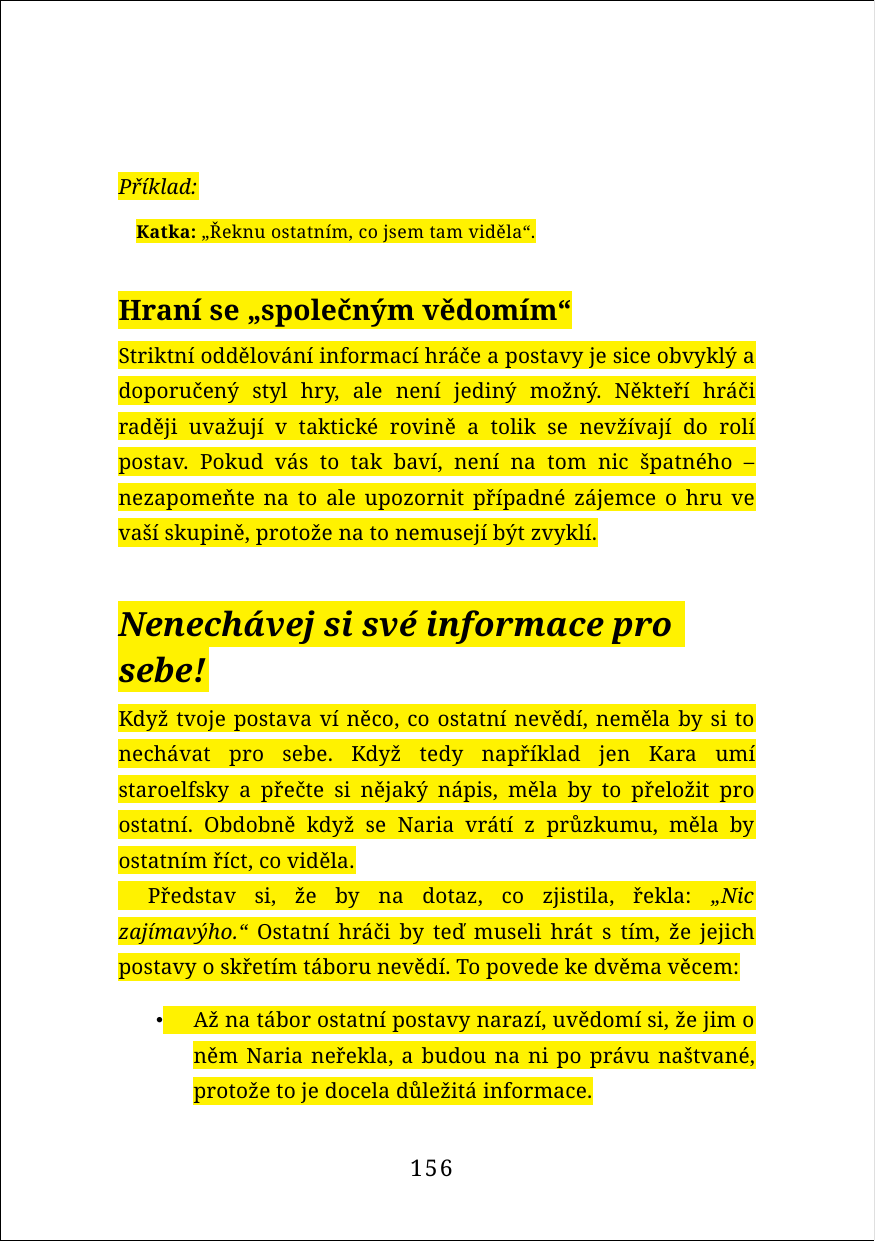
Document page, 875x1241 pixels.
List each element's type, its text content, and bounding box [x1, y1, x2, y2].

subtitle Nenechávej si své informace pro sebe! [118, 601, 756, 692]
subtitle Hraní se „společným vědomím“ [118, 291, 756, 329]
text Příklad: [118, 172, 756, 200]
text Striktní oddělování informací hráče a postavy je sice obvyklý a doporučený styl hry, ale není jediný možný. Někteří hráči raději uvažují v taktické rovině a tolik se nevžívají do rolí postav. Pokud vás to tak baví, není na tom nic špatného – nezapomeňte na to ale upozornit případné zájemce o hru ve vaší skupině, protože na to nemusejí být zvyklí. [118, 341, 756, 547]
text Katka: „Řeknu ostatním, co jsem tam viděla“. [136, 219, 756, 243]
list Až na tábor ostatní postavy narazí, uvědomí si, že jim o něm Naria neřekla, a budou na ni po právu naštvané, protože to je docela důležitá informace. [156, 1006, 756, 1105]
text Když tvoje postava ví něco, co ostatní nevědí, neměla by si to nechávat pro sebe. Když tedy například jen Kara umí staroelfsky a přečte si nějaký nápis, měla by to přeložit pro ostatní. Obdobně když se Naria vrátí z průzkumu, měla by ostatním říct, co viděla. Představ si, že by na dotaz, co zjistila, řekla: „Nic zajímavýho.“ Ostatní hráči by teď museli hrát s tím, že jejich postavy o skřetím táboru nevědí. To povede ke dvěma věcem: [118, 704, 756, 981]
